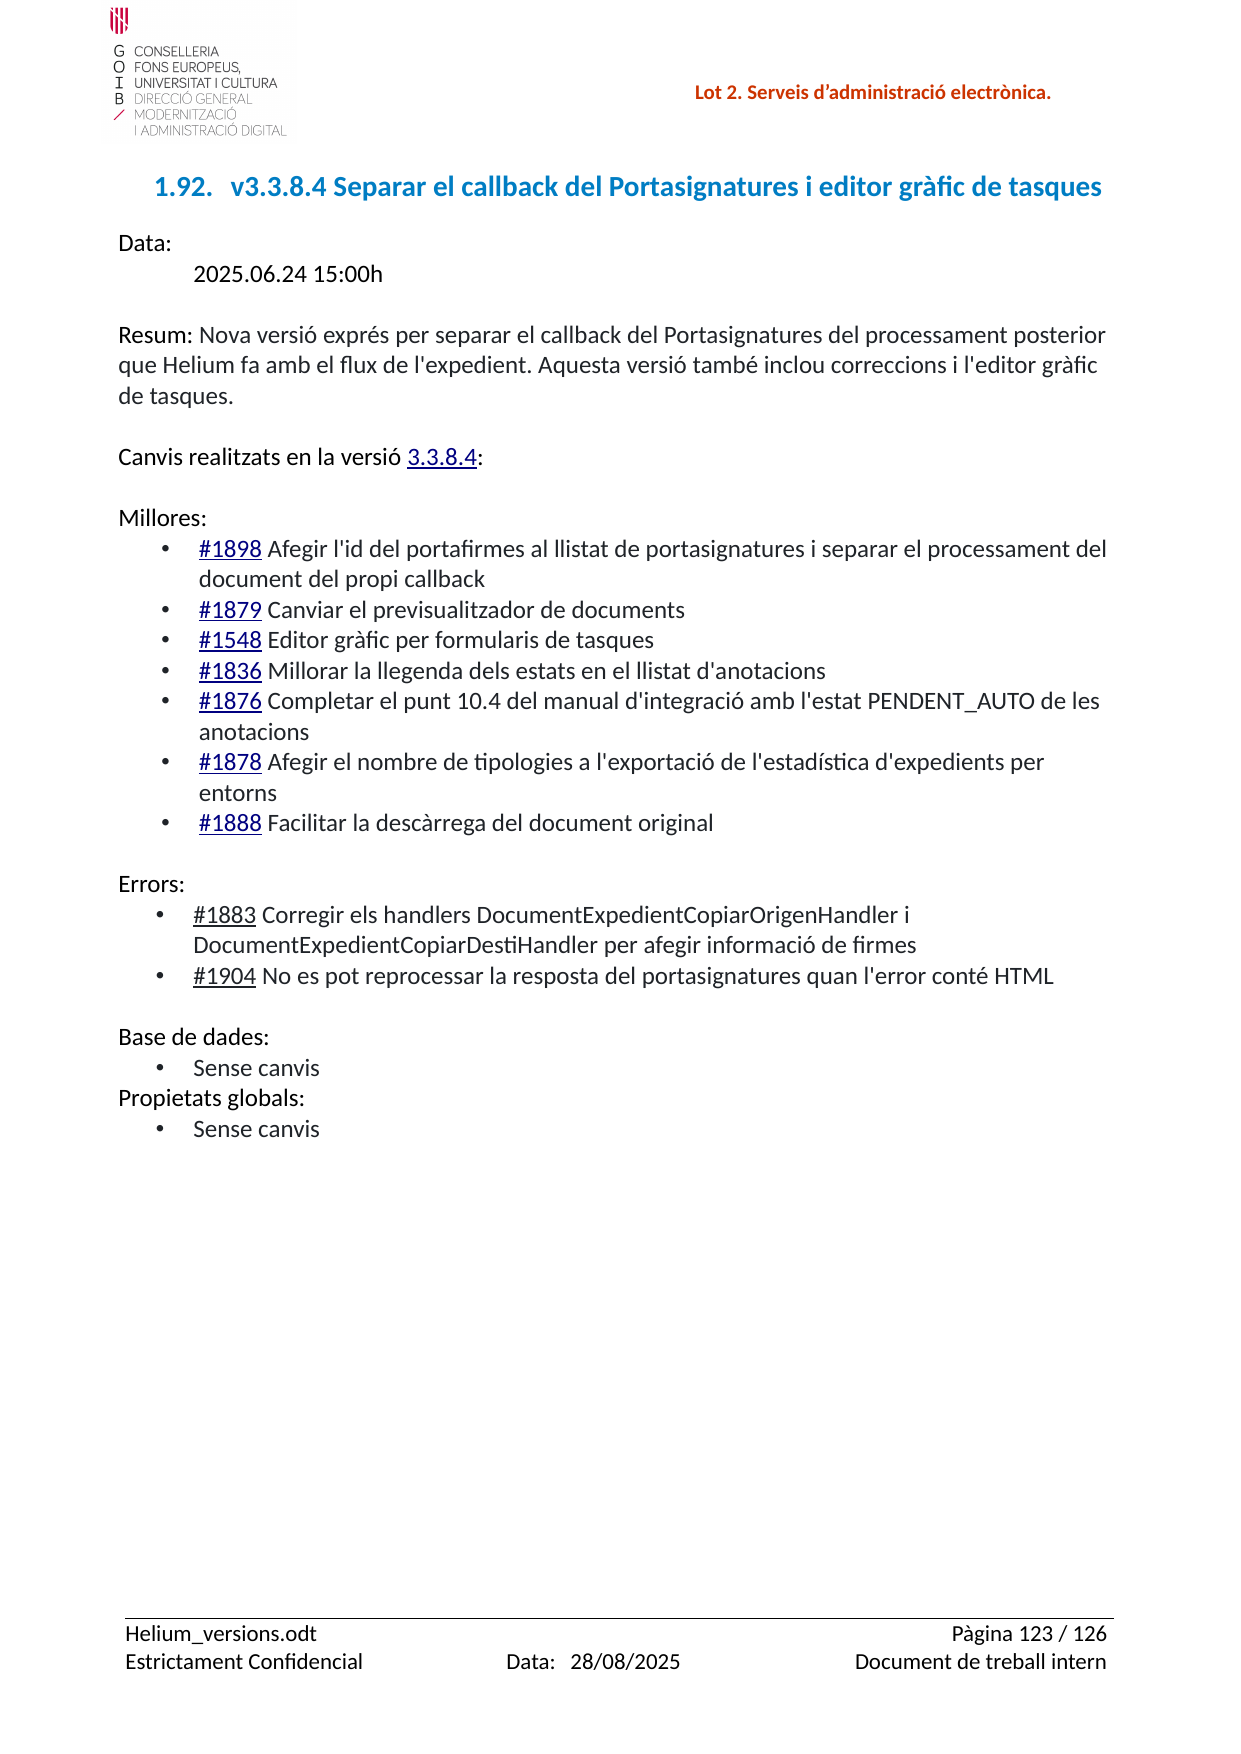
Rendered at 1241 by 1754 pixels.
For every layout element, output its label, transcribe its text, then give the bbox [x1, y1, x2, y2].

list #1904 No es pot reprocessar la resposta del portasignatures quan l'error conté HTML [156, 960, 1122, 991]
list #1888 Facilitar la descàrrega del document original [161, 807, 1122, 838]
list #1548 Editor gràfic per formularis de tasques [161, 624, 1122, 655]
text Errors: [118, 868, 1122, 899]
subtitle v3.3.8.4 Separar el callback del Portasignatures i editor gràfic de tasques [153, 168, 1122, 204]
list Sense canvis [156, 1052, 1122, 1082]
text Base de dades: [118, 1021, 1122, 1052]
text 2025.06.24 15:00h [118, 258, 1122, 289]
text Canvis realitzats en la versió 3.3.8.4: [118, 441, 1122, 472]
list #1876 Completar el punt 10.4 del manual d'integració amb l'estat PENDENT_AUTO de les anotacions [161, 685, 1122, 746]
list #1883 Corregir els handlers DocumentExpedientCopiarOrigenHandler i DocumentExpedientCopiarDestiHandler per afegir informació de firmes [156, 899, 1122, 960]
text Data: [118, 228, 1122, 258]
picture [100, 0, 297, 144]
list #1836 Millorar la llegenda dels estats en el llistat d'anotacions [161, 655, 1122, 685]
list #1898 Afegir l'id del portafirmes al llistat de portasignatures i separar el processament del document del propi callback [161, 533, 1122, 594]
text Resum: Nova versió exprés per separar el callback del Portasignatures del processament posterior que Helium fa amb el flux de l'expedient. Aquesta versió també inclou correccions i l'editor gràfic de tasques. [118, 319, 1122, 411]
text Millores: [118, 502, 1122, 533]
list Sense canvis [156, 1113, 1122, 1143]
list #1879 Canviar el previsualitzador de documents [161, 594, 1122, 624]
list #1878 Afegir el nombre de tipologies a l'exportació de l'estadística d'expedients per entorns [161, 746, 1122, 807]
text Propietats globals: [118, 1082, 1122, 1113]
